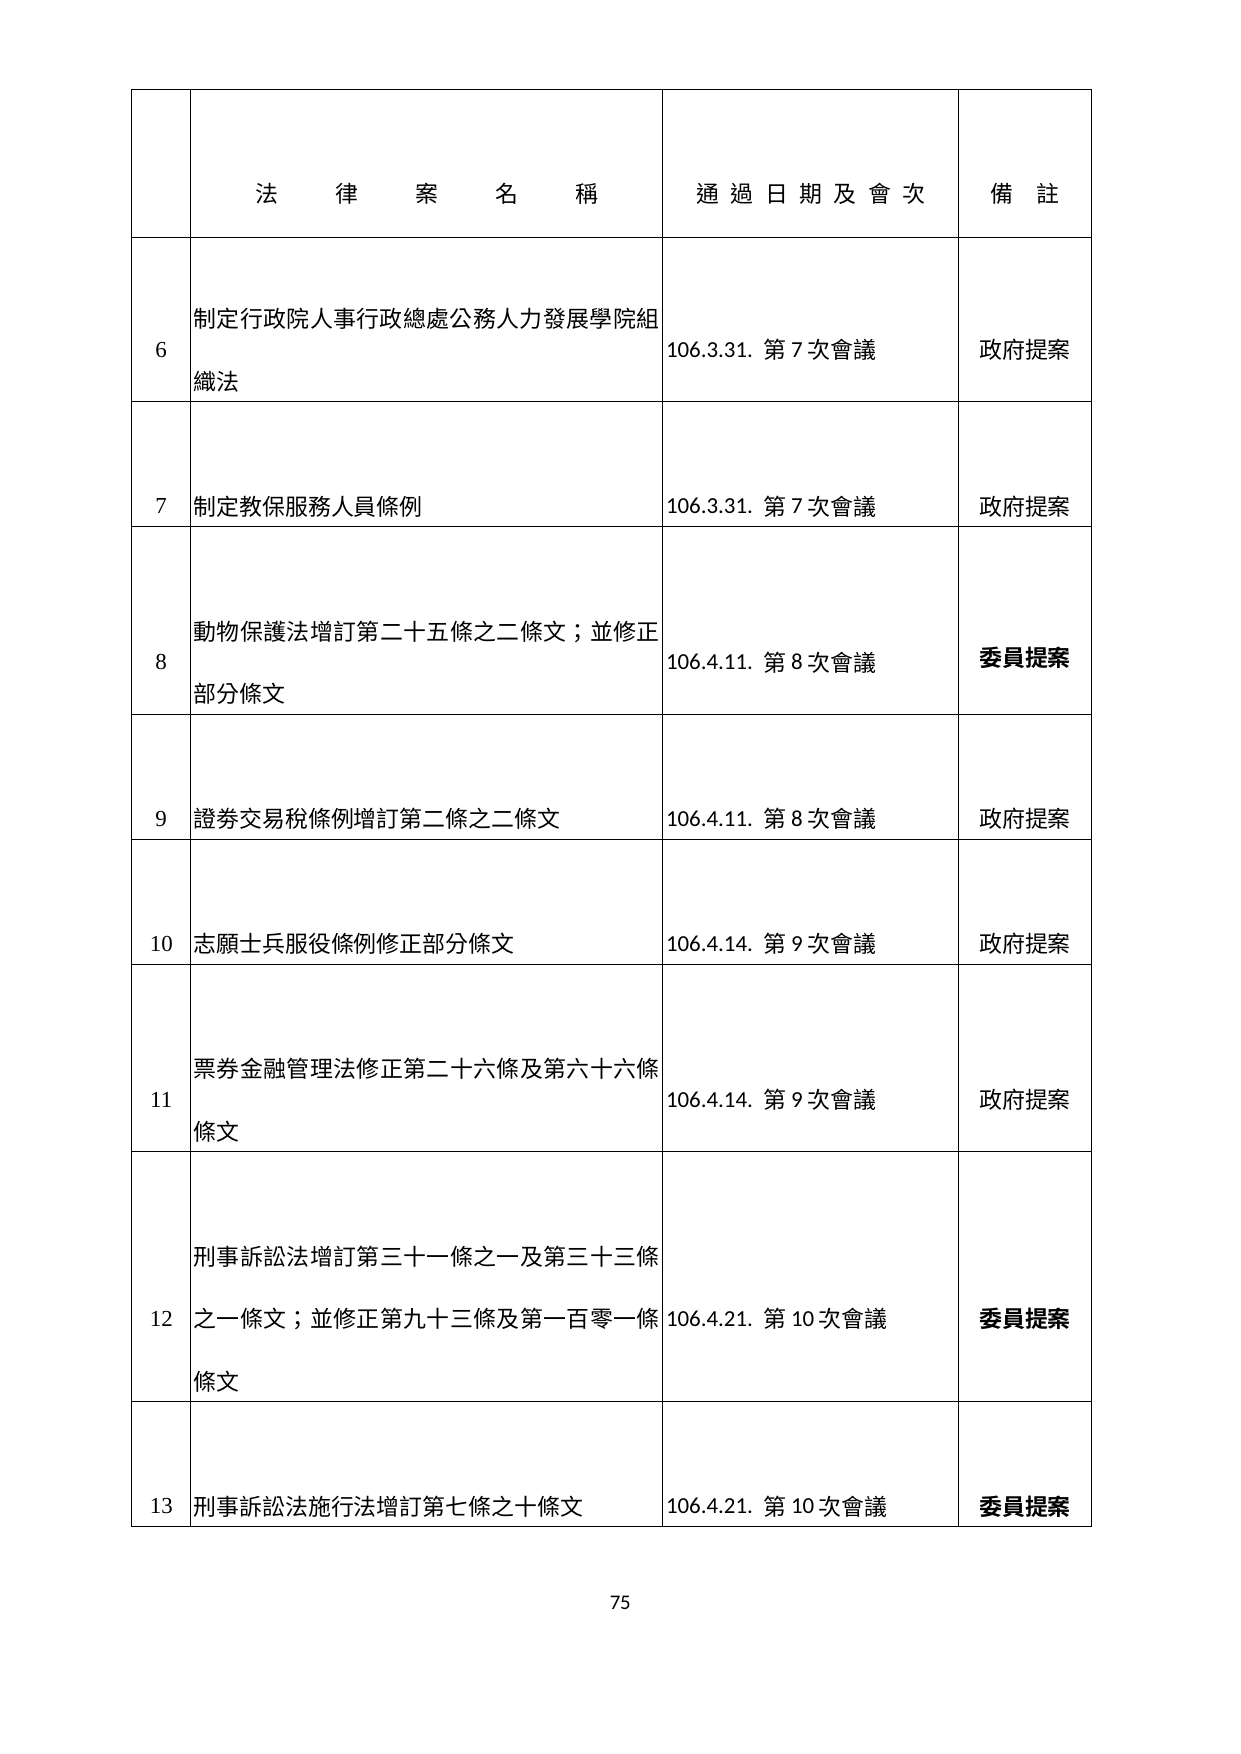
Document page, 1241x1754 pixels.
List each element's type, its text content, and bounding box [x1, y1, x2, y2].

table_cell 10 [132, 840, 190, 964]
table_cell 制定行政院人事行政總處公務人力發展學院組織法 [191, 238, 662, 401]
table_cell 票券金融管理法修正第二十六條及第六十六條條文 [191, 965, 662, 1151]
table_cell 刑事訴訟法增訂第三十一條之一及第三十三條之一條文；並修正第九十三條及第一百零一條條文 [191, 1152, 662, 1401]
table_header 法 律 案 名 稱 [191, 90, 662, 237]
table_cell 政府提案 [959, 238, 1091, 401]
table_cell 9 [132, 715, 190, 839]
table_cell 6 [132, 238, 190, 401]
table_cell 11 [132, 965, 190, 1151]
table_cell 106.4.11. 第8次會議 [663, 527, 958, 714]
table_cell 106.4.21. 第10次會議 [663, 1152, 958, 1401]
table_cell 動物保護法增訂第二十五條之二條文；並修正部分條文 [191, 527, 662, 714]
table_cell 委員提案 [959, 1152, 1091, 1401]
table_cell 8 [132, 527, 190, 714]
table_cell 106.4.21. 第10次會議 [663, 1402, 958, 1526]
table_cell 106.4.14. 第9次會議 [663, 840, 958, 964]
table_header 備 註 [959, 90, 1091, 237]
table_cell 委員提案 [959, 1402, 1091, 1526]
table_cell 刑事訴訟法施行法增訂第七條之十條文 [191, 1402, 662, 1526]
table_cell 106.3.31. 第7次會議 [663, 238, 958, 401]
table_cell 106.3.31. 第7次會議 [663, 402, 958, 526]
table_cell 志願士兵服役條例修正部分條文 [191, 840, 662, 964]
table_cell 13 [132, 1402, 190, 1526]
table_cell 委員提案 [959, 527, 1091, 714]
table_header 通 過 日 期 及 會 次 [663, 90, 958, 237]
table_header [132, 90, 190, 237]
table_cell 政府提案 [959, 965, 1091, 1151]
table_cell 政府提案 [959, 715, 1091, 839]
table_cell 證劵交易稅條例增訂第二條之二條文 [191, 715, 662, 839]
table_cell 政府提案 [959, 402, 1091, 526]
table_cell 制定教保服務人員條例 [191, 402, 662, 526]
table_cell 106.4.14. 第9次會議 [663, 965, 958, 1151]
table_cell 106.4.11. 第8次會議 [663, 715, 958, 839]
table_cell 12 [132, 1152, 190, 1401]
table_cell 7 [132, 402, 190, 526]
table_cell 政府提案 [959, 840, 1091, 964]
